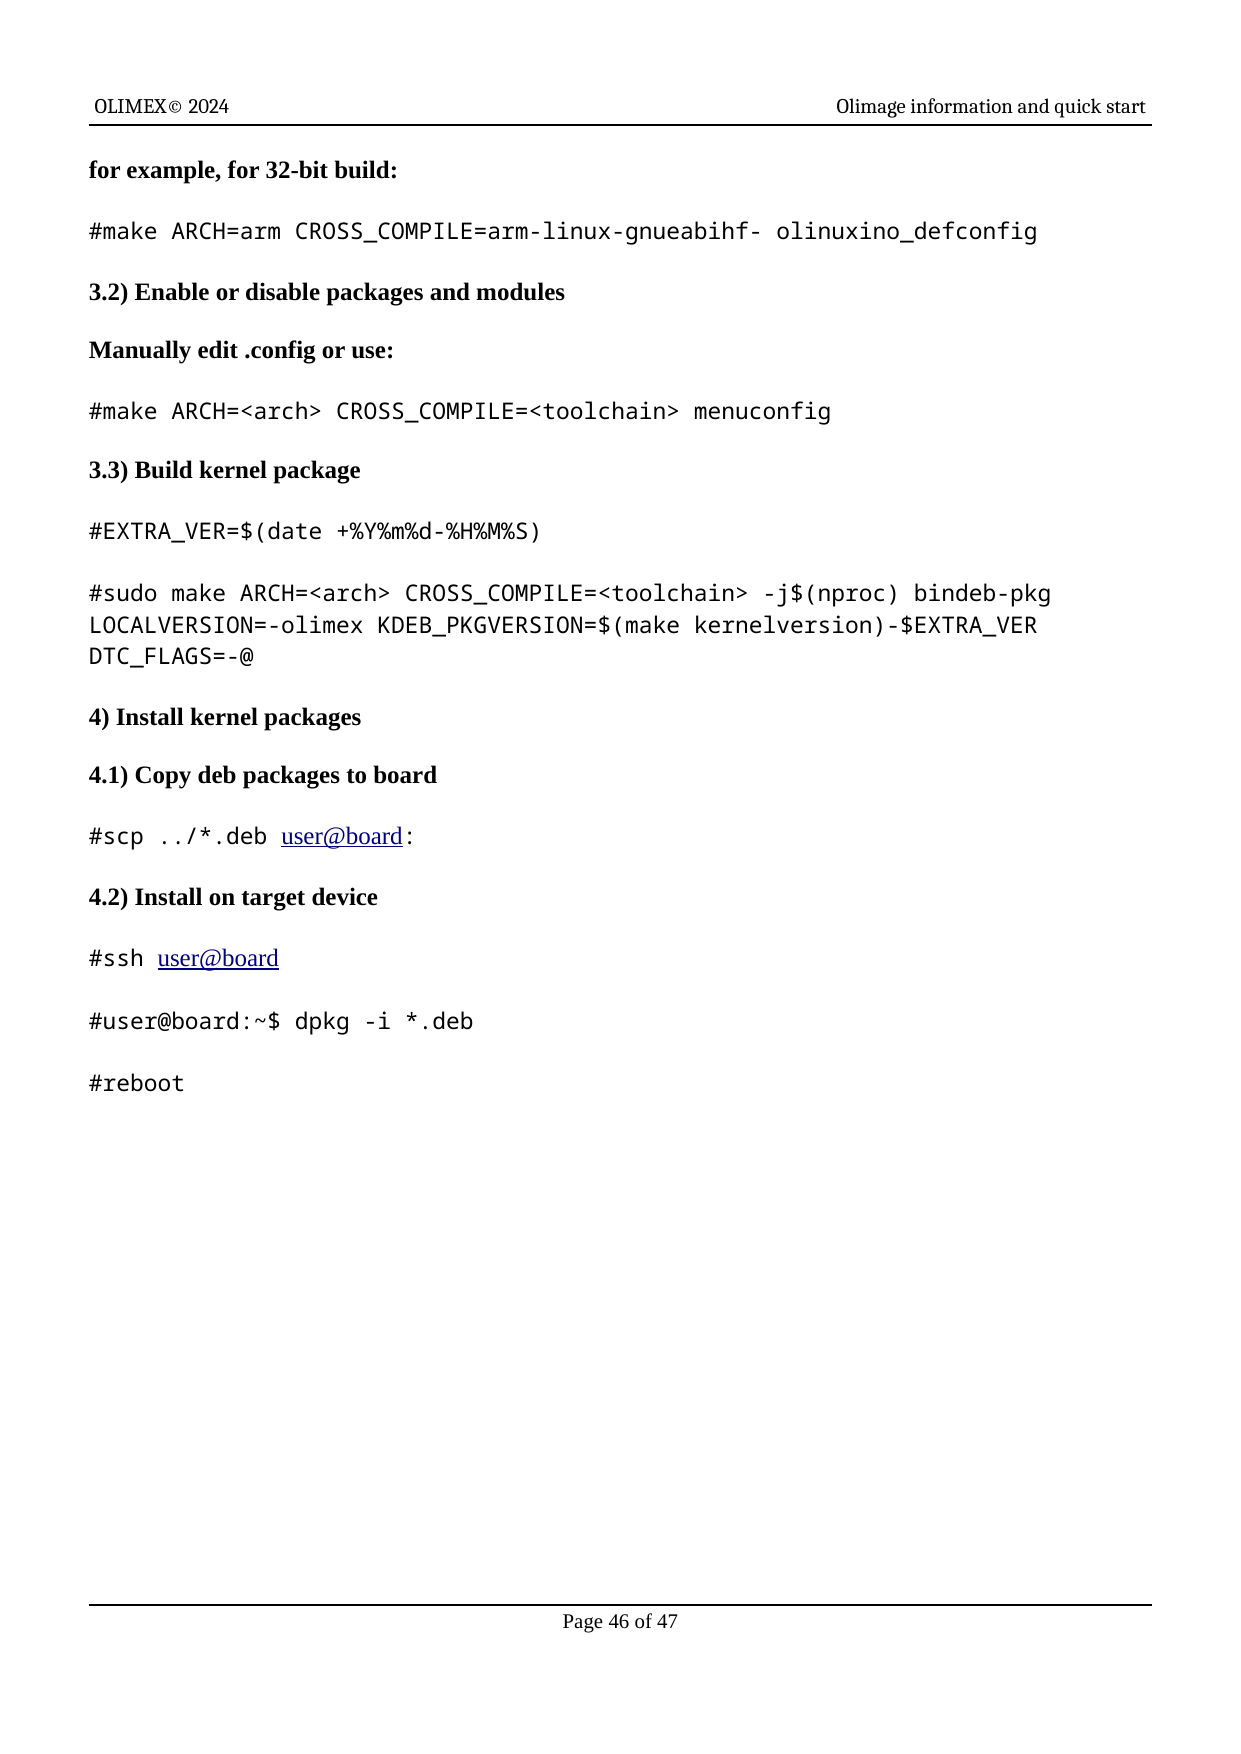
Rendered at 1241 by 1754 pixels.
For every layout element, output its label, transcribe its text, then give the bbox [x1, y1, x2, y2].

text #EXTRA_VER=$(date +%Y%m%d-%H%M%S) [88, 515, 1152, 546]
text 3.3) Build kernel package [88, 455, 1152, 483]
text #scp ../*.deb user@board: [88, 820, 1152, 851]
text 4) Install kernel packages [88, 702, 1152, 731]
text 4.1) Copy deb packages to board [88, 760, 1152, 788]
text for example, for 32-bit build: [88, 155, 1152, 183]
text #reboot [88, 1067, 1152, 1098]
text Manually edit .config or use: [88, 335, 1152, 363]
text #sudo make ARCH=<arch> CROSS_COMPILE=<toolchain> -j$(nproc) bindeb-pkg LOCALVERSION=-olimex KDEB_PKGVERSION=$(make kernelversion)-$EXTRA_VER DTC_FLAGS=-@ [88, 577, 1152, 671]
text 4.2) Install on target device [88, 882, 1152, 911]
text #ssh user@board [88, 942, 1152, 973]
text #make ARCH=<arch> CROSS_COMPILE=<toolchain> menuconfig [88, 395, 1152, 426]
text 3.2) Enable or disable packages and modules [88, 277, 1152, 306]
text #user@board:~$ dpkg -i *.deb [88, 1005, 1152, 1036]
text #make ARCH=arm CROSS_COMPILE=arm-linux-gnueabihf- olinuxino_defconfig [88, 215, 1152, 246]
